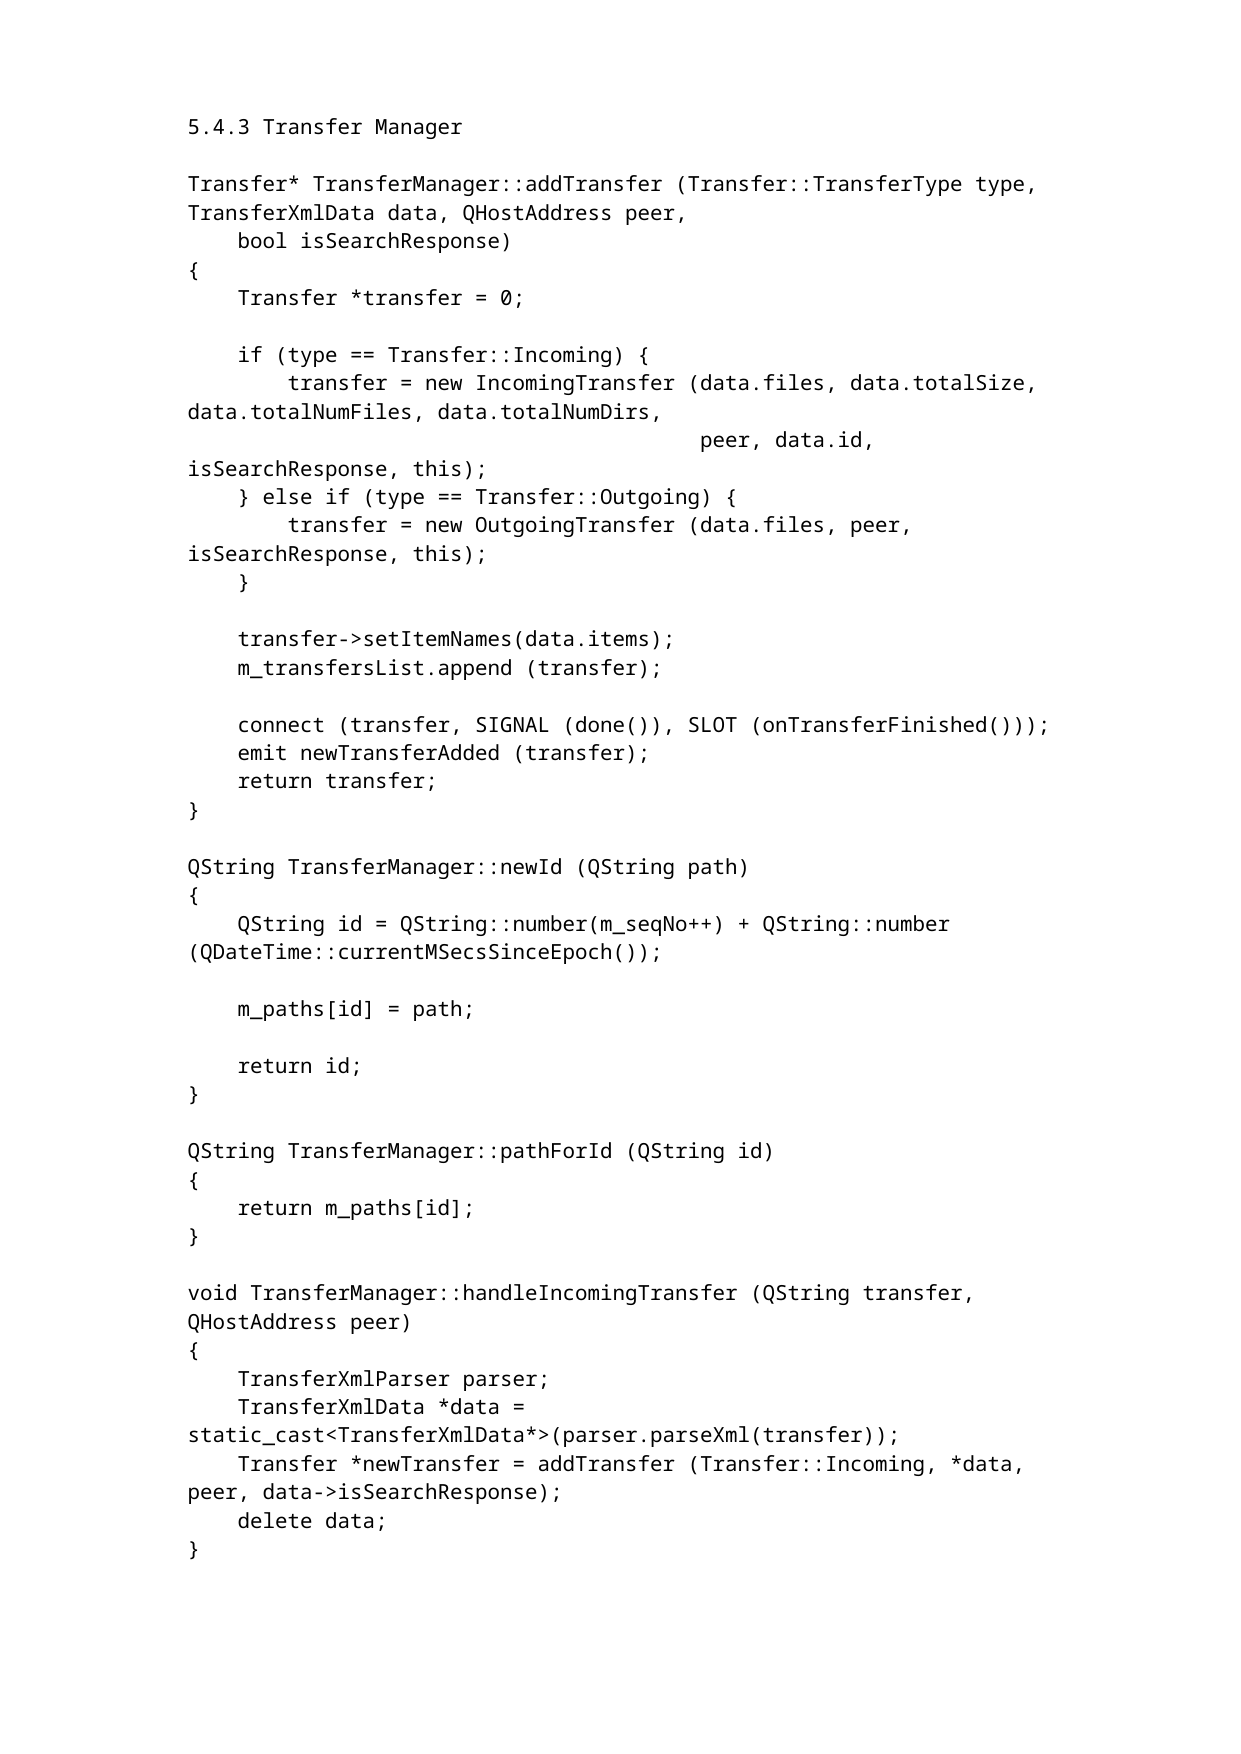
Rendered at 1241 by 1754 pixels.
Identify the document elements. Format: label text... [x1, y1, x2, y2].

text TransferXmlParser parser; [187, 1364, 1091, 1392]
text QString TransferManager::newId (QString path) [187, 852, 1091, 880]
text Transfer *transfer = 0; [187, 283, 1091, 312]
text return id; [187, 1051, 1091, 1079]
text { [187, 255, 1091, 283]
text QString TransferManager::pathForId (QString id) [187, 1136, 1091, 1165]
text } [187, 1534, 1091, 1563]
text transfer = new OutgoingTransfer (data.files, peer, isSearchResponse, this); [187, 511, 1091, 567]
text peer, data.id, isSearchResponse, this); [187, 425, 1091, 482]
text 5.4.3 Transfer Manager [187, 112, 1091, 141]
text { [187, 1335, 1091, 1364]
text m_transfersList.append (transfer); [187, 653, 1091, 681]
text } [187, 1079, 1091, 1108]
text } [187, 567, 1091, 596]
text bool isSearchResponse) [187, 226, 1091, 255]
text { [187, 1165, 1091, 1193]
text m_paths[id] = path; [187, 994, 1091, 1022]
text transfer = new IncomingTransfer (data.files, data.totalSize, data.totalNumFiles, data.totalNumDirs, [187, 368, 1091, 425]
text delete data; [187, 1506, 1091, 1534]
text if (type == Transfer::Incoming) { [187, 340, 1091, 368]
text QString id = QString::number(m_seqNo++) + QString::number (QDateTime::currentMSecsSinceEpoch()); [187, 909, 1091, 966]
text } [187, 1222, 1091, 1250]
text emit newTransferAdded (transfer); [187, 738, 1091, 767]
text Transfer* TransferManager::addTransfer (Transfer::TransferType type, TransferXmlData data, QHostAddress peer, [187, 169, 1091, 226]
text return transfer; [187, 767, 1091, 795]
text } else if (type == Transfer::Outgoing) { [187, 482, 1091, 511]
text { [187, 880, 1091, 909]
text return m_paths[id]; [187, 1193, 1091, 1222]
text void TransferManager::handleIncomingTransfer (QString transfer, QHostAddress peer) [187, 1278, 1091, 1335]
text connect (transfer, SIGNAL (done()), SLOT (onTransferFinished())); [187, 710, 1091, 738]
text TransferXmlData *data = static_cast<TransferXmlData*>(parser.parseXml(transfer)); [187, 1392, 1091, 1449]
text Transfer *newTransfer = addTransfer (Transfer::Incoming, *data, peer, data->isSearchResponse); [187, 1449, 1091, 1506]
text } [187, 795, 1091, 823]
text transfer->setItemNames(data.items); [187, 624, 1091, 653]
